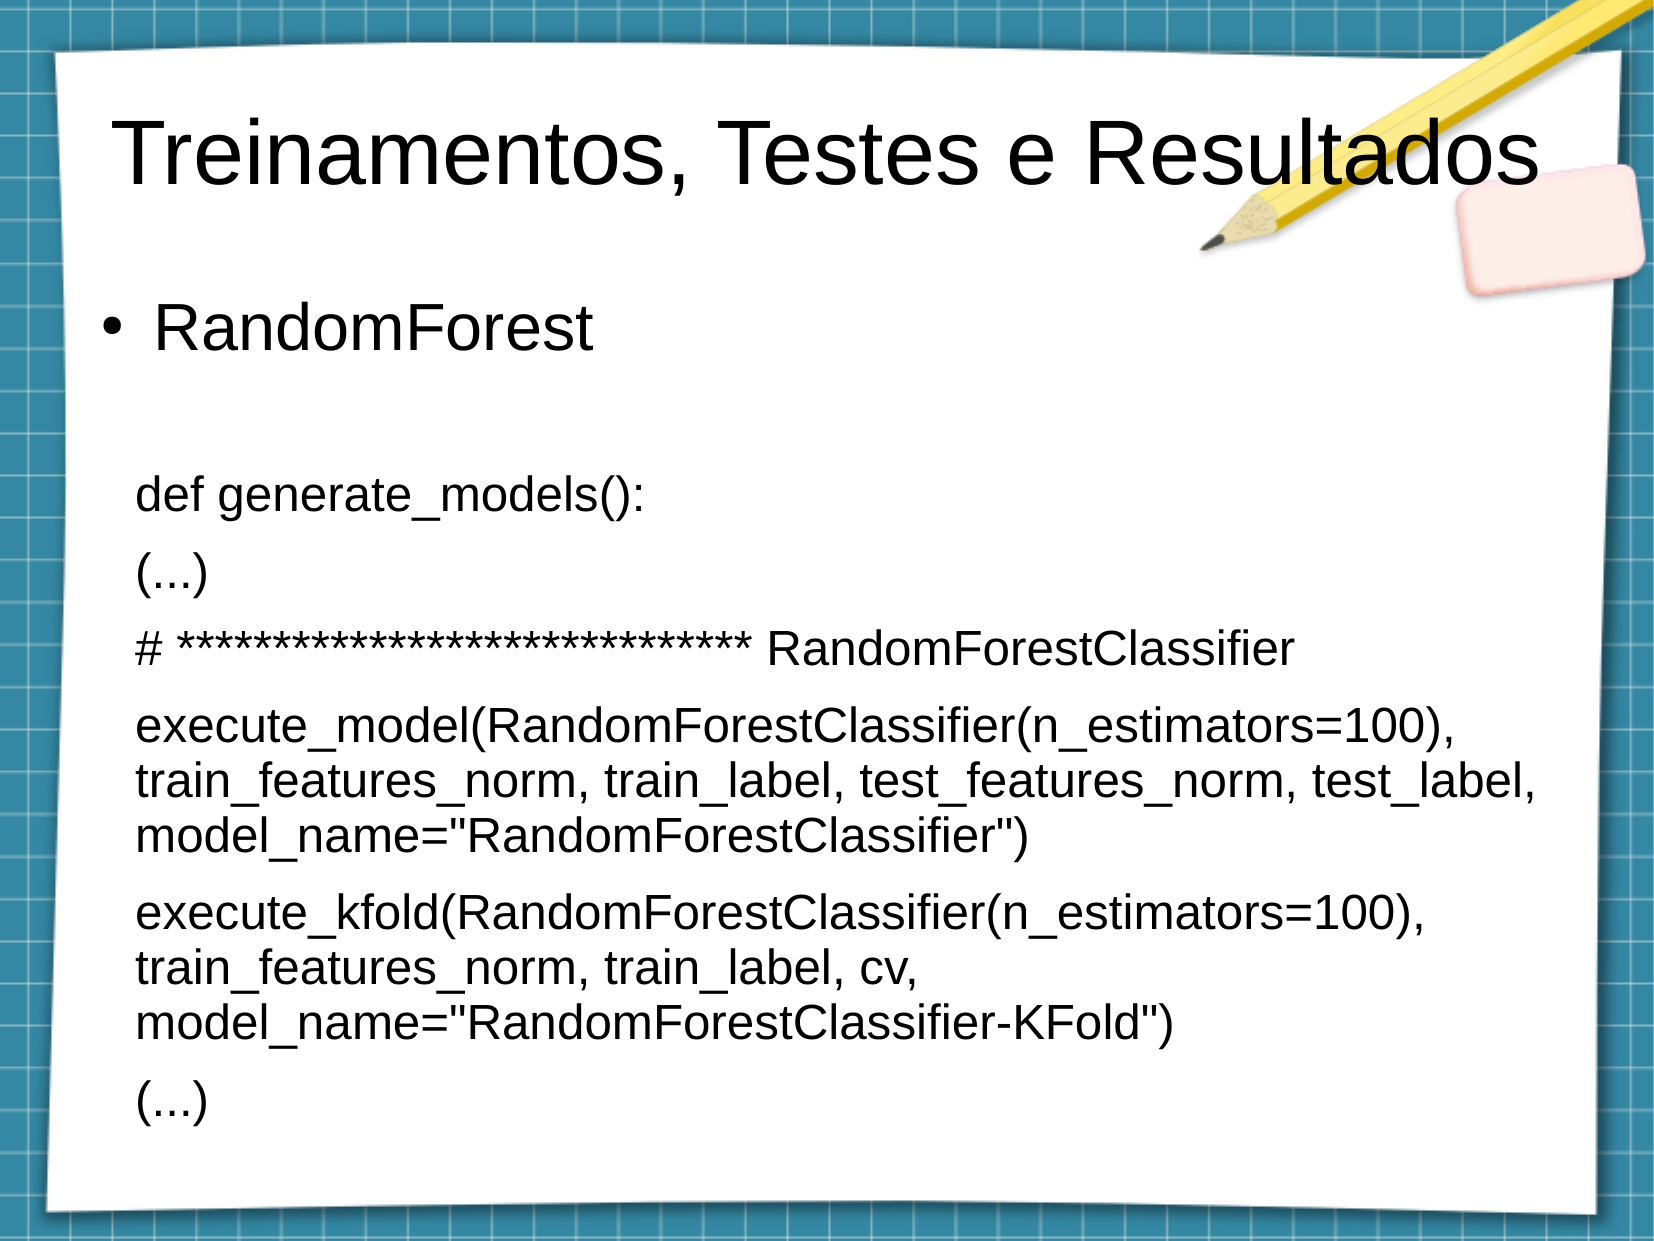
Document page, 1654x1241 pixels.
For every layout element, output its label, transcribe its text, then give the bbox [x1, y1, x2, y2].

picture [0, 0, 1654, 1241]
list def generate_models(): (...) # ****************************** RandomForestClassifier execute_model(RandomForestClassifier(n_estimators=100), train_features_norm, train_label, test_features_norm, test_label, model_name="RandomForestClassifier") execute_kfold(RandomForestClassifier(n_estimators=100), train_features_norm, train_label, cv, model_name="RandomForestClassifier-KFold") (...) [82, 467, 1571, 1134]
title Treinamentos, Testes e Resultados [82, 49, 1571, 257]
list RandomForest [82, 290, 1571, 426]
